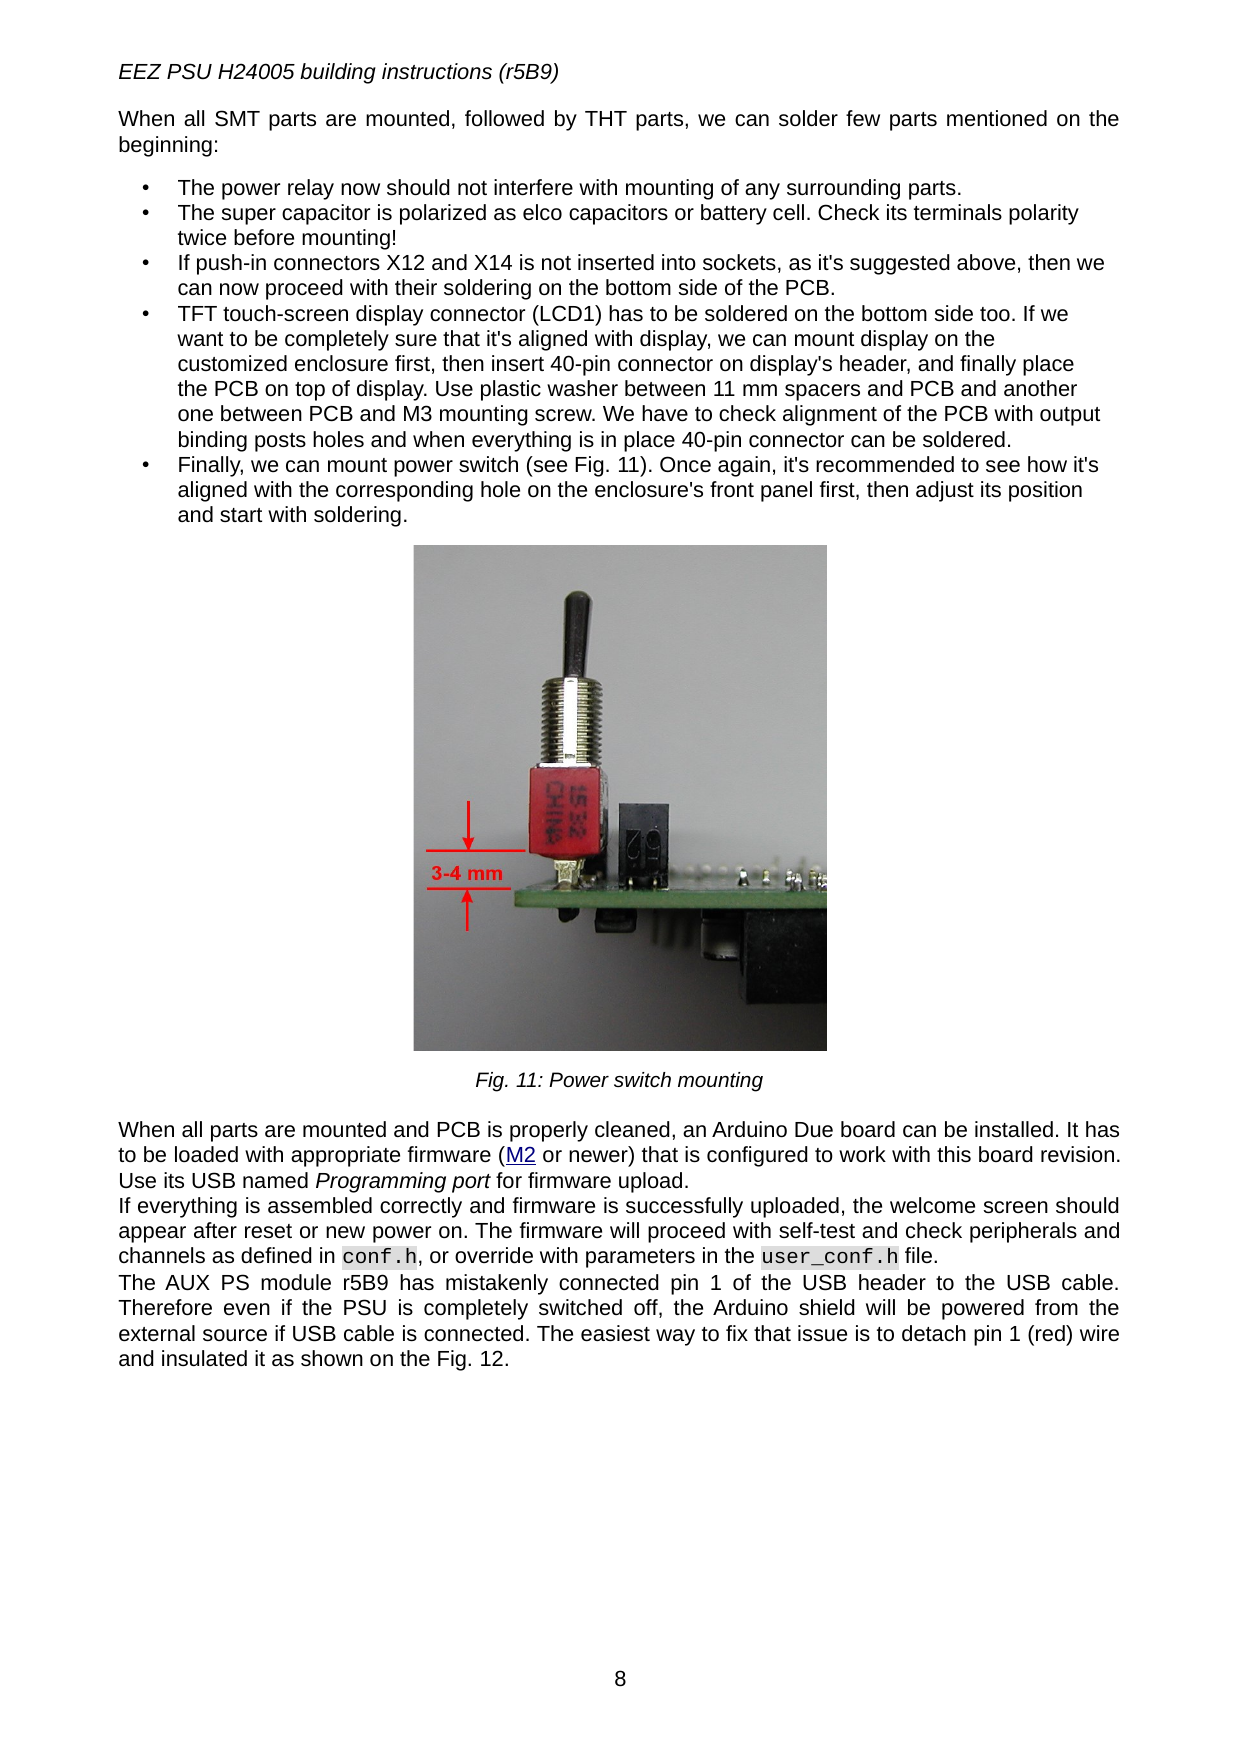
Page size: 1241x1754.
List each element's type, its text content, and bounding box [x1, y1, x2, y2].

text Fig. 11: Power switch mounting [413, 1051, 827, 1092]
text When all SMT parts are mounted, followed by THT parts, we can solder few parts mentioned on the beginning: [118, 106, 1122, 157]
list The power relay now should not interfere with mounting of any surrounding parts. [142, 174, 1110, 199]
list If push-in connectors X12 and X14 is not inserted into sockets, as it's suggested above, then we can now proceed with their soldering on the bottom side of the PCB. [142, 250, 1110, 300]
text When all parts are mounted and PCB is properly cleaned, an Arduino Due board can be installed. It has to be loaded with appropriate firmware (M2 or newer) that is configured to work with this board revision. Use its USB named Programming port for firmware upload. [118, 1117, 1122, 1193]
text The AUX PS module r5B9 has mistakenly connected pin 1 of the USB header to the USB cable. Therefore even if the PSU is completely switched off, the Arduino shield will be powered from the external source if USB cable is connected. The easiest way to fix that issue is to detach pin 1 (red) wire and insulated it as shown on the Fig. 12. [118, 1270, 1122, 1371]
list Finally, we can mount power switch (see Fig. 11). Once again, it's recommended to see how it's aligned with the corresponding hole on the enclosure's front panel first, then adjust its position and start with soldering. [142, 452, 1110, 527]
text If everything is assembled correctly and firmware is successfully uploaded, the welcome screen should appear after reset or new power on. The firmware will proceed with self-test and check peripherals and channels as defined in conf.h, or override with parameters in the user_conf.h file. [118, 1193, 1122, 1270]
list TFT touch-screen display connector (LCD1) has to be soldered on the bottom side too. If we want to be completely sure that it's aligned with display, we can mount display on the customized enclosure first, then insert 40-pin connector on display's header, and finally place the PCB on top of display. Use plastic washer between 11 mm spacers and PCB and another one between PCB and M3 mounting screw. We have to check alignment of the PCB with output binding posts holes and when everything is in place 40-pin connector can be soldered. [142, 300, 1110, 452]
list The super capacitor is polarized as elco capacitors or battery cell. Check its terminals polarity twice before mounting! [142, 199, 1110, 250]
picture [413, 545, 827, 1051]
